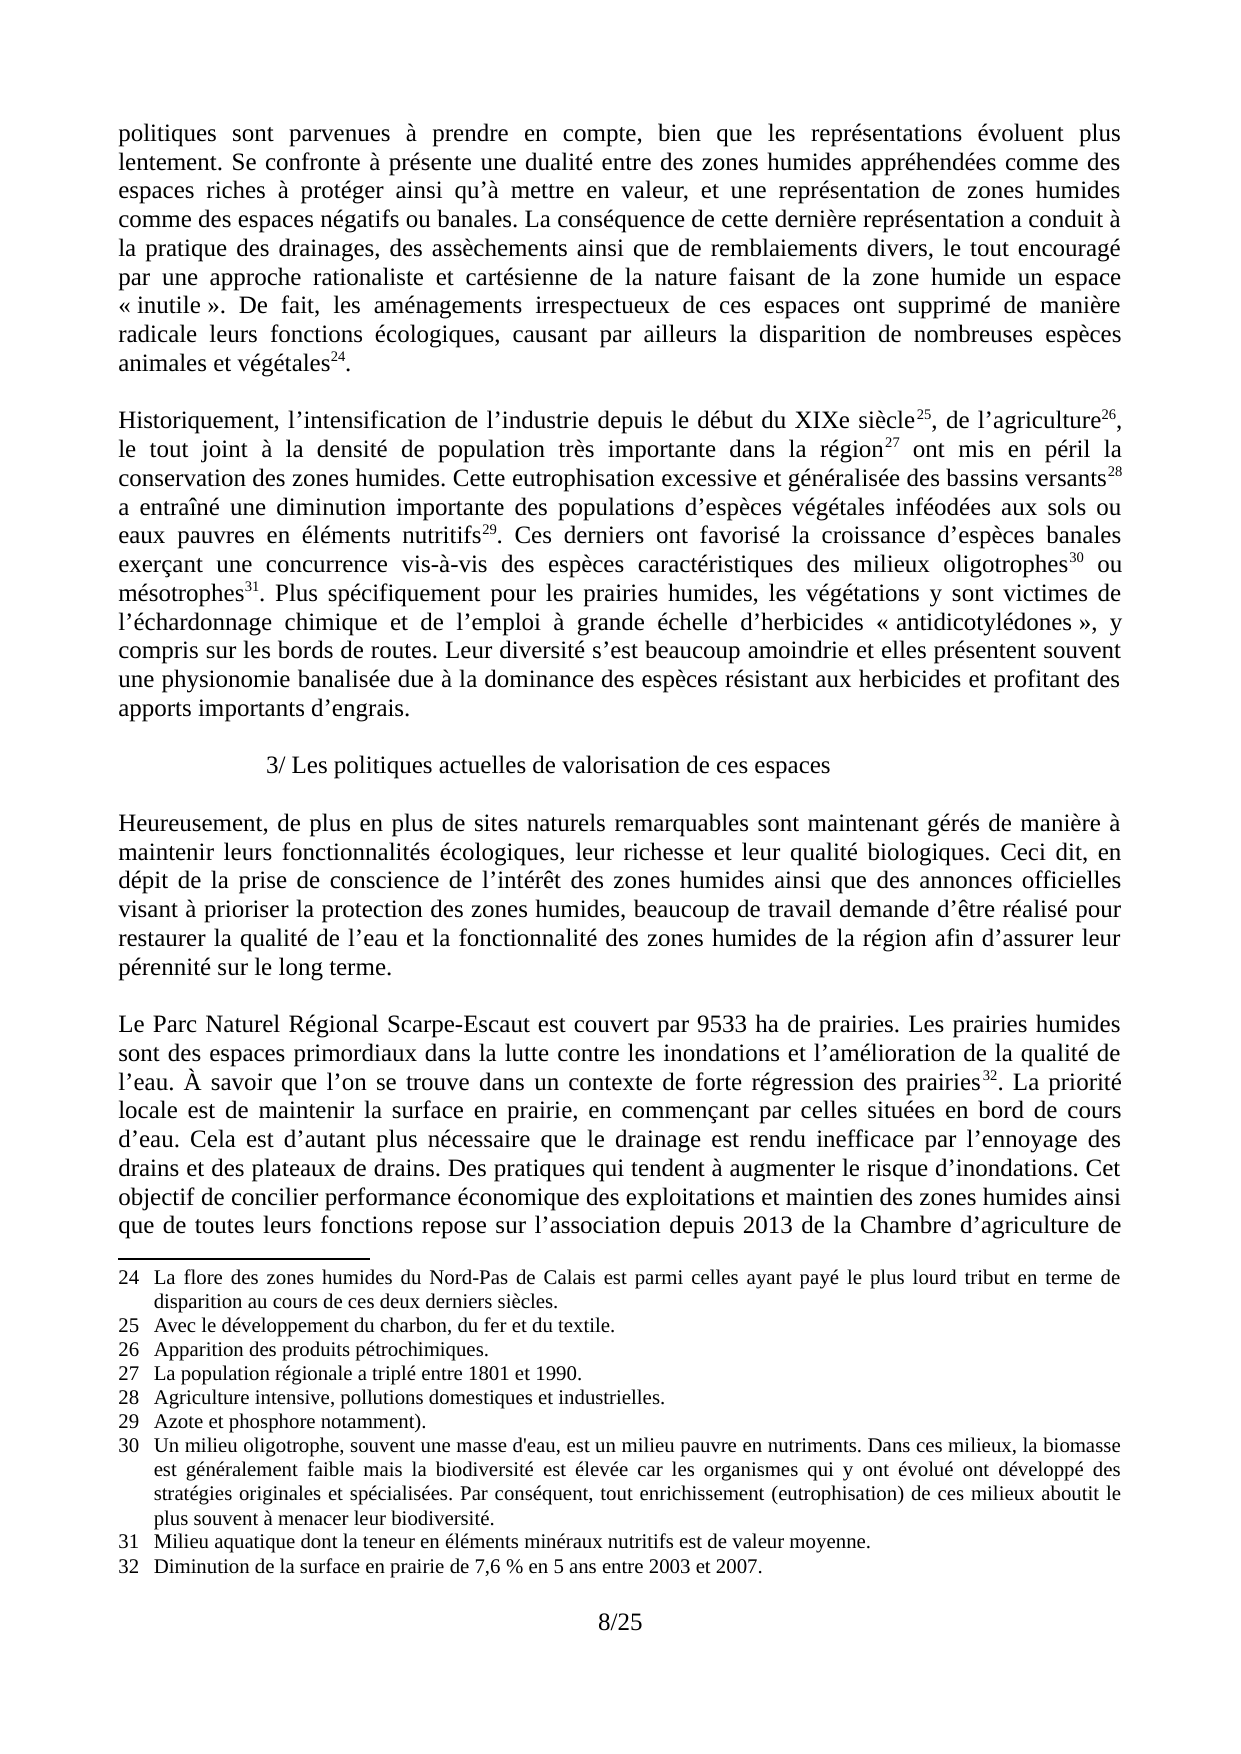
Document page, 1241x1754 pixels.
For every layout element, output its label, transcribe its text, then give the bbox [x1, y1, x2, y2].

text La flore des zones humides du Nord-Pas de Calais est parmi celles ayant payé le plus lourd tribut en terme de disparition au cours de ces deux derniers siècles. [118, 1265, 1122, 1313]
text Heureusement, de plus en plus de sites naturels remarquables sont maintenant gérés de manière à maintenir leurs fonctionnalités écologiques, leur richesse et leur qualité biologiques. Ceci dit, en dépit de la prise de conscience de l’intérêt des zones humides ainsi que des annonces officielles visant à prioriser la protection des zones humides, beaucoup de travail demande d’être réalisé pour restaurer la qualité de l’eau et la fonctionnalité des zones humides de la région afin d’assurer leur pérennité sur le long terme. [118, 808, 1122, 981]
text Agriculture intensive, pollutions domestiques et industrielles. [118, 1385, 1122, 1409]
text Historiquement, l’intensification de l’industrie depuis le début du XIXe siècle, de l’agriculture, le tout joint à la densité de population très importante dans la région ont mis en péril la conservation des zones humides. Cette eutrophisation excessive et généralisée des bassins versants a entraîné une diminution importante des populations d’espèces végétales inféodées aux sols ou eaux pauvres en éléments nutritifs. Ces derniers ont favorisé la croissance d’espèces banales exerçant une concurrence vis-à-vis des espèces caractéristiques des milieux oligotrophes ou mésotrophes. Plus spécifiquement pour les prairies humides, les végétations y sont victimes de l’échardonnage chimique et de l’emploi à grande échelle d’herbicides « antidicotylédones », y compris sur les bords de routes. Leur diversité s’est beaucoup amoindrie et elles présentent souvent une physionomie banalisée due à la dominance des espèces résistant aux herbicides et profitant des apports importants d’engrais. [118, 406, 1122, 722]
text Le Parc Naturel Régional Scarpe-Escaut est couvert par 9533 ha de prairies. Les prairies humides sont des espaces primordiaux dans la lutte contre les inondations et l’amélioration de la qualité de l’eau. À savoir que l’on se trouve dans un contexte de forte régression des prairies. La priorité locale est de maintenir la surface en prairie, en commençant par celles situées en bord de cours d’eau. Cela est d’autant plus nécessaire que le drainage est rendu inefficace par l’ennoyage des drains et des plateaux de drains. Des pratiques qui tendent à augmenter le risque d’inondations. Cet objectif de concilier performance économique des exploitations et maintien des zones humides ainsi que de toutes leurs fonctions repose sur l’association depuis 2013 de la Chambre d’agriculture de [118, 1009, 1122, 1239]
text politiques sont parvenues à prendre en compte, bien que les représentations évoluent plus lentement. Se confronte à présente une dualité entre des zones humides appréhendées comme des espaces riches à protéger ainsi qu’à mettre en valeur, et une représentation de zones humides comme des espaces négatifs ou banales. La conséquence de cette dernière représentation a conduit à la pratique des drainages, des assèchements ainsi que de remblaiements divers, le tout encouragé par une approche rationaliste et cartésienne de la nature faisant de la zone humide un espace « inutile ». De fait, les aménagements irrespectueux de ces espaces ont supprimé de manière radicale leurs fonctions écologiques, causant par ailleurs la disparition de nombreuses espèces animales et végétales. [118, 118, 1122, 377]
text Azote et phosphore notamment). [118, 1409, 1122, 1433]
text Diminution de la surface en prairie de 7,6 % en 5 ans entre 2003 et 2007. [118, 1553, 1122, 1578]
text 3/ Les politiques actuelles de valorisation de ces espaces [118, 751, 1122, 779]
text Milieu aquatique dont la teneur en éléments minéraux nutritifs est de valeur moyenne. [118, 1529, 1122, 1553]
text Avec le développement du charbon, du fer et du textile. [118, 1313, 1122, 1337]
text Un milieu oligotrophe, souvent une masse d'eau, est un milieu pauvre en nutriments. Dans ces milieux, la biomasse est généralement faible mais la biodiversité est élevée car les organismes qui y ont évolué ont développé des stratégies originales et spécialisées. Par conséquent, tout enrichissement (eutrophisation) de ces milieux aboutit le plus souvent à menacer leur biodiversité. [118, 1433, 1122, 1529]
text Apparition des produits pétrochimiques. [118, 1337, 1122, 1361]
text La population régionale a triplé entre 1801 et 1990. [118, 1361, 1122, 1385]
